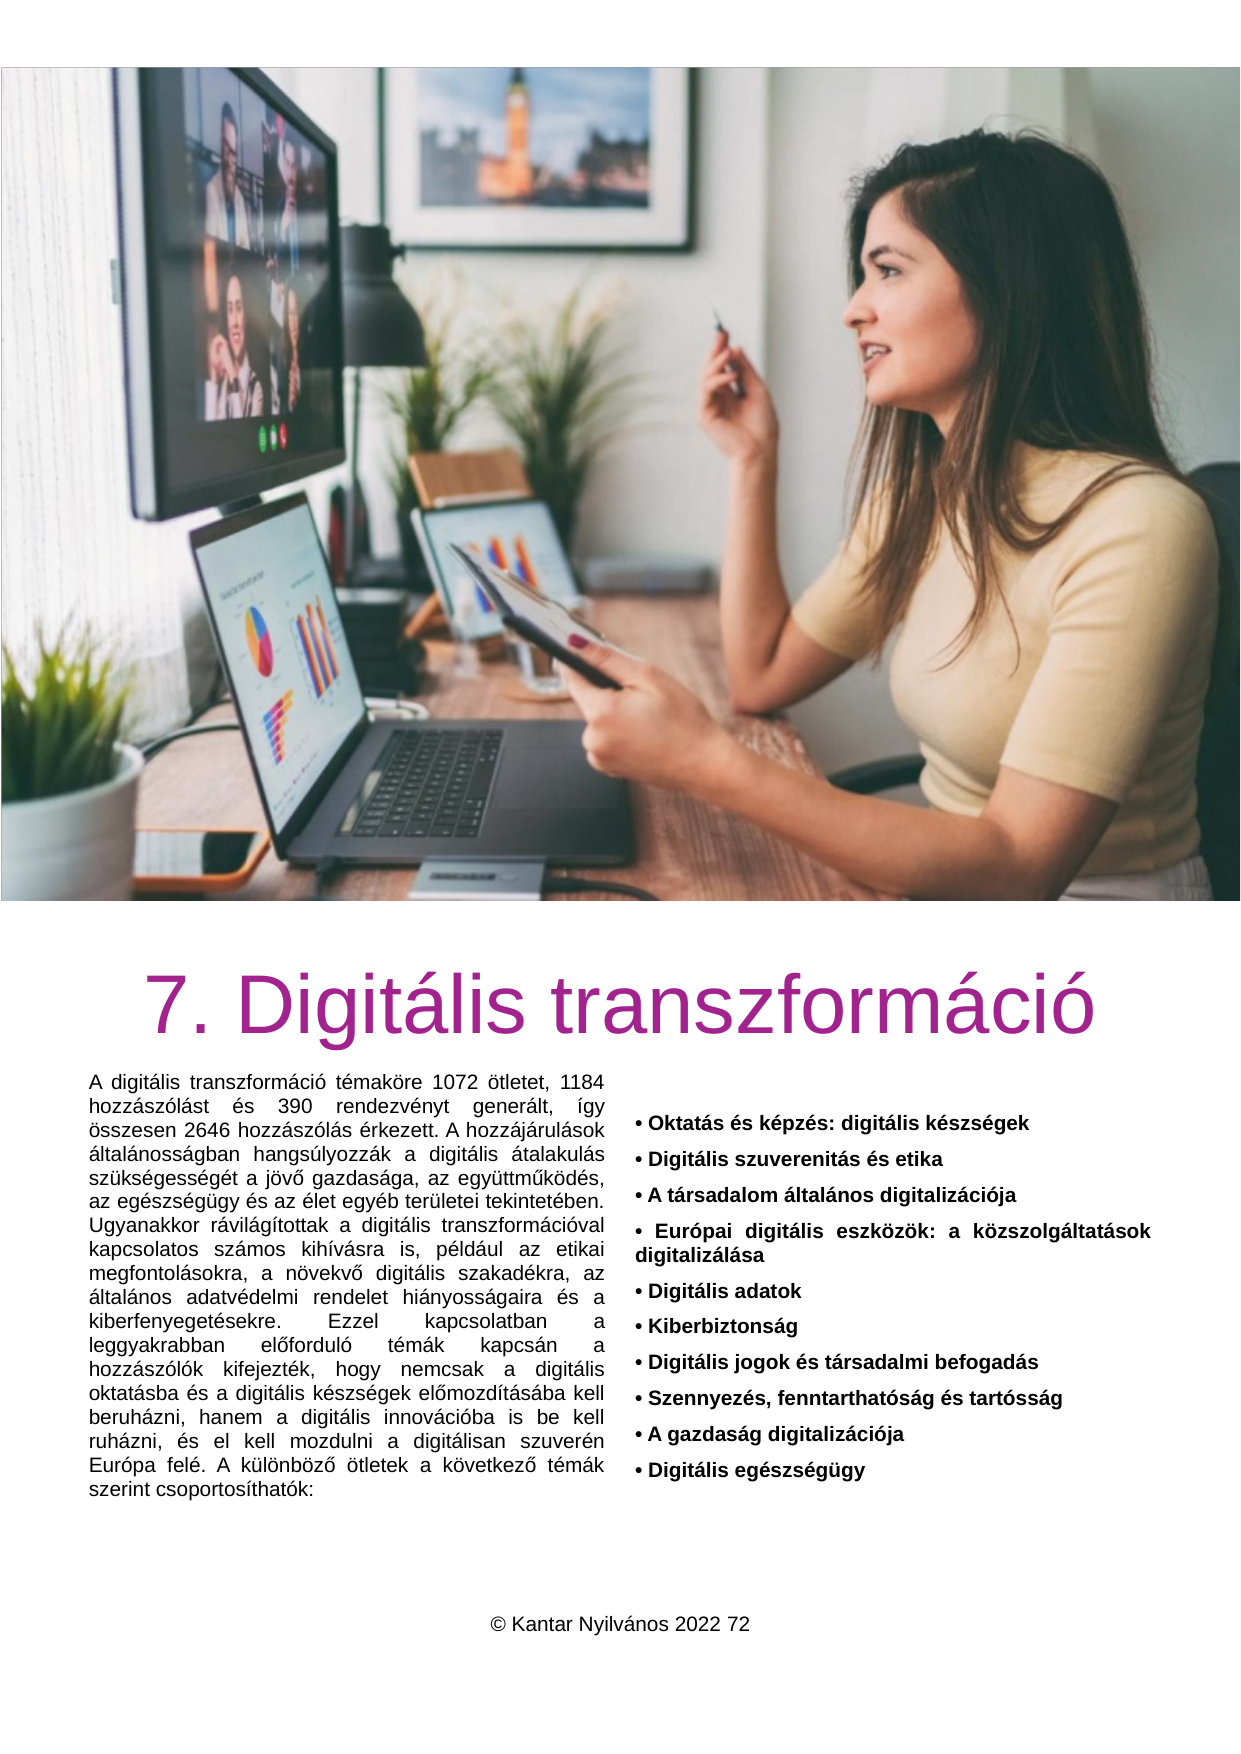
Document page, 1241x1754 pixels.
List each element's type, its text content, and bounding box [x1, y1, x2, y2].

text • Digitális egészségügy [635, 1458, 1152, 1482]
text • Digitális szuverenitás és etika [635, 1147, 1152, 1171]
text • Kiberbiztonság [635, 1314, 1152, 1338]
subtitle 7. Digitális transzformáció [88, 955, 1152, 1051]
text • Szennyezés, fenntarthatóság és tartósság [635, 1386, 1152, 1410]
picture [0, 67, 1241, 901]
text A digitális transzformáció témaköre 1072 ötletet, 1184 hozzászólást és 390 rendezvényt generált, így összesen 2646 hozzászólás érkezett. A hozzájárulások általánosságban hangsúlyozzák a digitális átalakulás szükségességét a jövő gazdasága, az együttműködés, az egészségügy és az élet egyéb területei tekintetében. Ugyanakkor rávilágítottak a digitális transzformációval kapcsolatos számos kihívásra is, például az etikai megfontolásokra, a növekvő digitális szakadékra, az általános adatvédelmi rendelet hiányosságaira és a kiberfenyegetésekre. Ezzel kapcsolatban a leggyakrabban előforduló témák kapcsán a hozzászólók kifejezték, hogy nemcsak a digitális oktatásba és a digitális készségek előmozdításába kell beruházni, hanem a digitális innovációba is be kell ruházni, és el kell mozdulni a digitálisan szuverén Európa felé. A különböző ötletek a következő témák szerint csoportosíthatók: [88, 1069, 605, 1501]
text • Digitális adatok [635, 1278, 1152, 1302]
text • A gazdaság digitalizációja [635, 1422, 1152, 1446]
text • A társadalom általános digitalizációja [635, 1183, 1152, 1207]
text • Digitális jogok és társadalmi befogadás [635, 1350, 1152, 1374]
text • Oktatás és képzés: digitális készségek [635, 1111, 1152, 1135]
text • Európai digitális eszközök: a közszolgáltatások digitalizálása [635, 1219, 1152, 1267]
